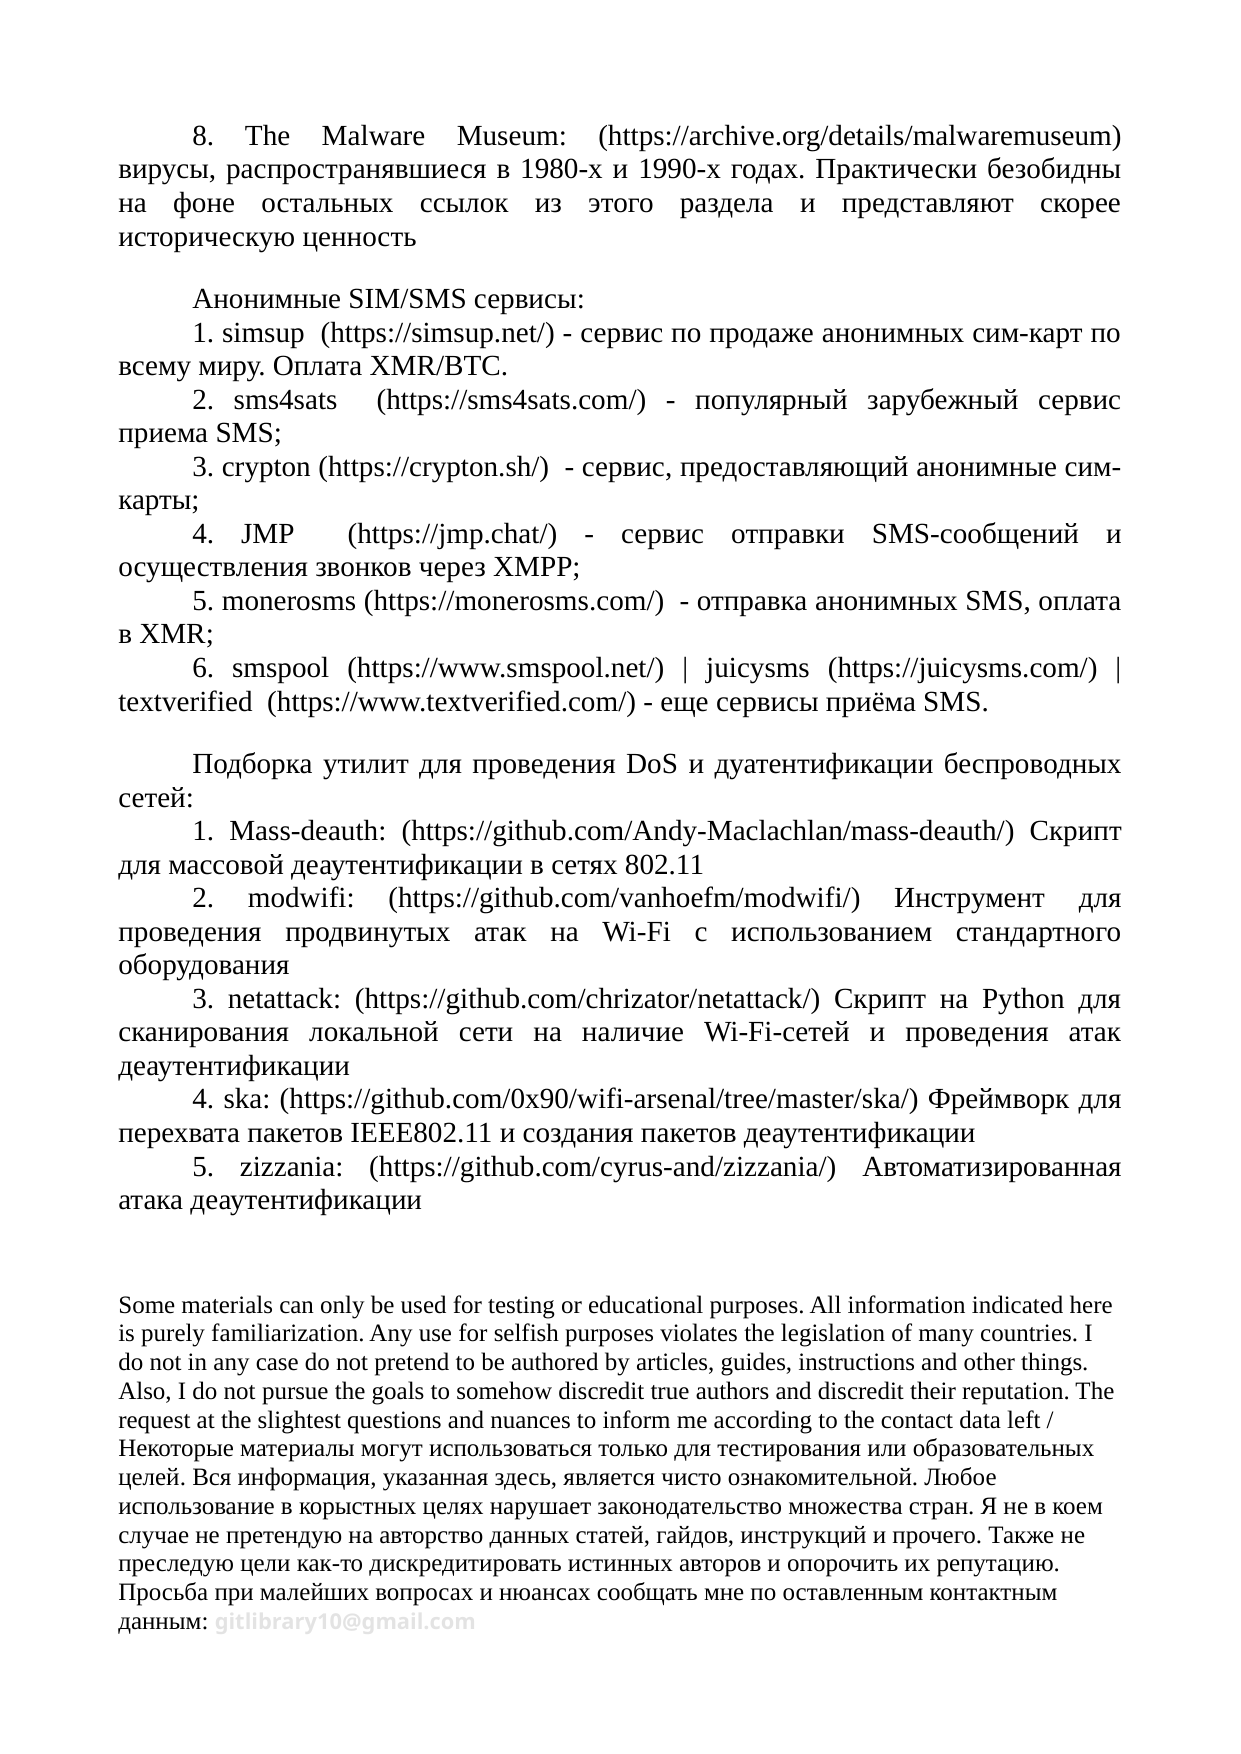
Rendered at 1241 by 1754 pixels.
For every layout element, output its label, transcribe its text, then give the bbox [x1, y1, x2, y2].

text Анонимные SIM/SMS сервисы: [118, 281, 1122, 315]
text 5. monerosms (https://monerosms.com/) - отправка анонимных SMS, оплата в XMR; [118, 583, 1122, 650]
text 1. Mass-deauth: (https://github.com/Andy-Maclachlan/mass-deauth/) Скрипт для массовой деаутентификации в сетях 802.11 [118, 813, 1122, 880]
text 2. sms4sats (https://sms4sats.com/) - популярный зарубежный сервис приема SMS; [118, 382, 1122, 449]
text 5. zizzania: (https://github.com/cyrus-and/zizzania/) Автоматизированная атака деаутентификации [118, 1149, 1122, 1216]
text 4. JMP (https://jmp.chat/) - сервис отправки SMS-сообщений и осуществления звонков через XMPP; [118, 516, 1122, 583]
text Подборка утилит для проведения DoS и дуатентификации беспроводных сетей: [118, 746, 1122, 813]
text 4. ska: (https://github.com/0x90/wifi-arsenal/tree/master/ska/) Фреймворк для перехвата пакетов IEEE802.11 и создания пакетов деаутентификации [118, 1082, 1122, 1149]
text 8. The Malware Museum: (https://archive.org/details/malwaremuseum) вирусы, распространявшиеся в 1980-х и 1990-х годах. Практически безобидны на фоне остальных ссылок из этого раздела и представляют скорее историческую ценность [118, 118, 1122, 252]
text 3. netattack: (https://github.com/chrizator/netattack/) Скрипт на Python для сканирования локальной сети на наличие Wi-Fi-сетей и проведения атак деаутентификации [118, 981, 1122, 1082]
text 1. simsup (https://simsup.net/) - сервис по продаже анонимных сим-карт по всему миру. Оплата XMR/BTC. [118, 315, 1122, 382]
text 6. smspool (https://www.smspool.net/) | juicysms (https://juicysms.com/) | textverified (https://www.textverified.com/) - еще сервисы приёма SMS. [118, 650, 1122, 717]
text 3. crypton (https://crypton.sh/) - сервис, предоставляющий анонимные сим-карты; [118, 449, 1122, 516]
text 2. modwifi: (https://github.com/vanhoefm/modwifi/) Инструмент для проведения продвинутых атак на Wi-Fi с использованием стандартного оборудования [118, 880, 1122, 981]
